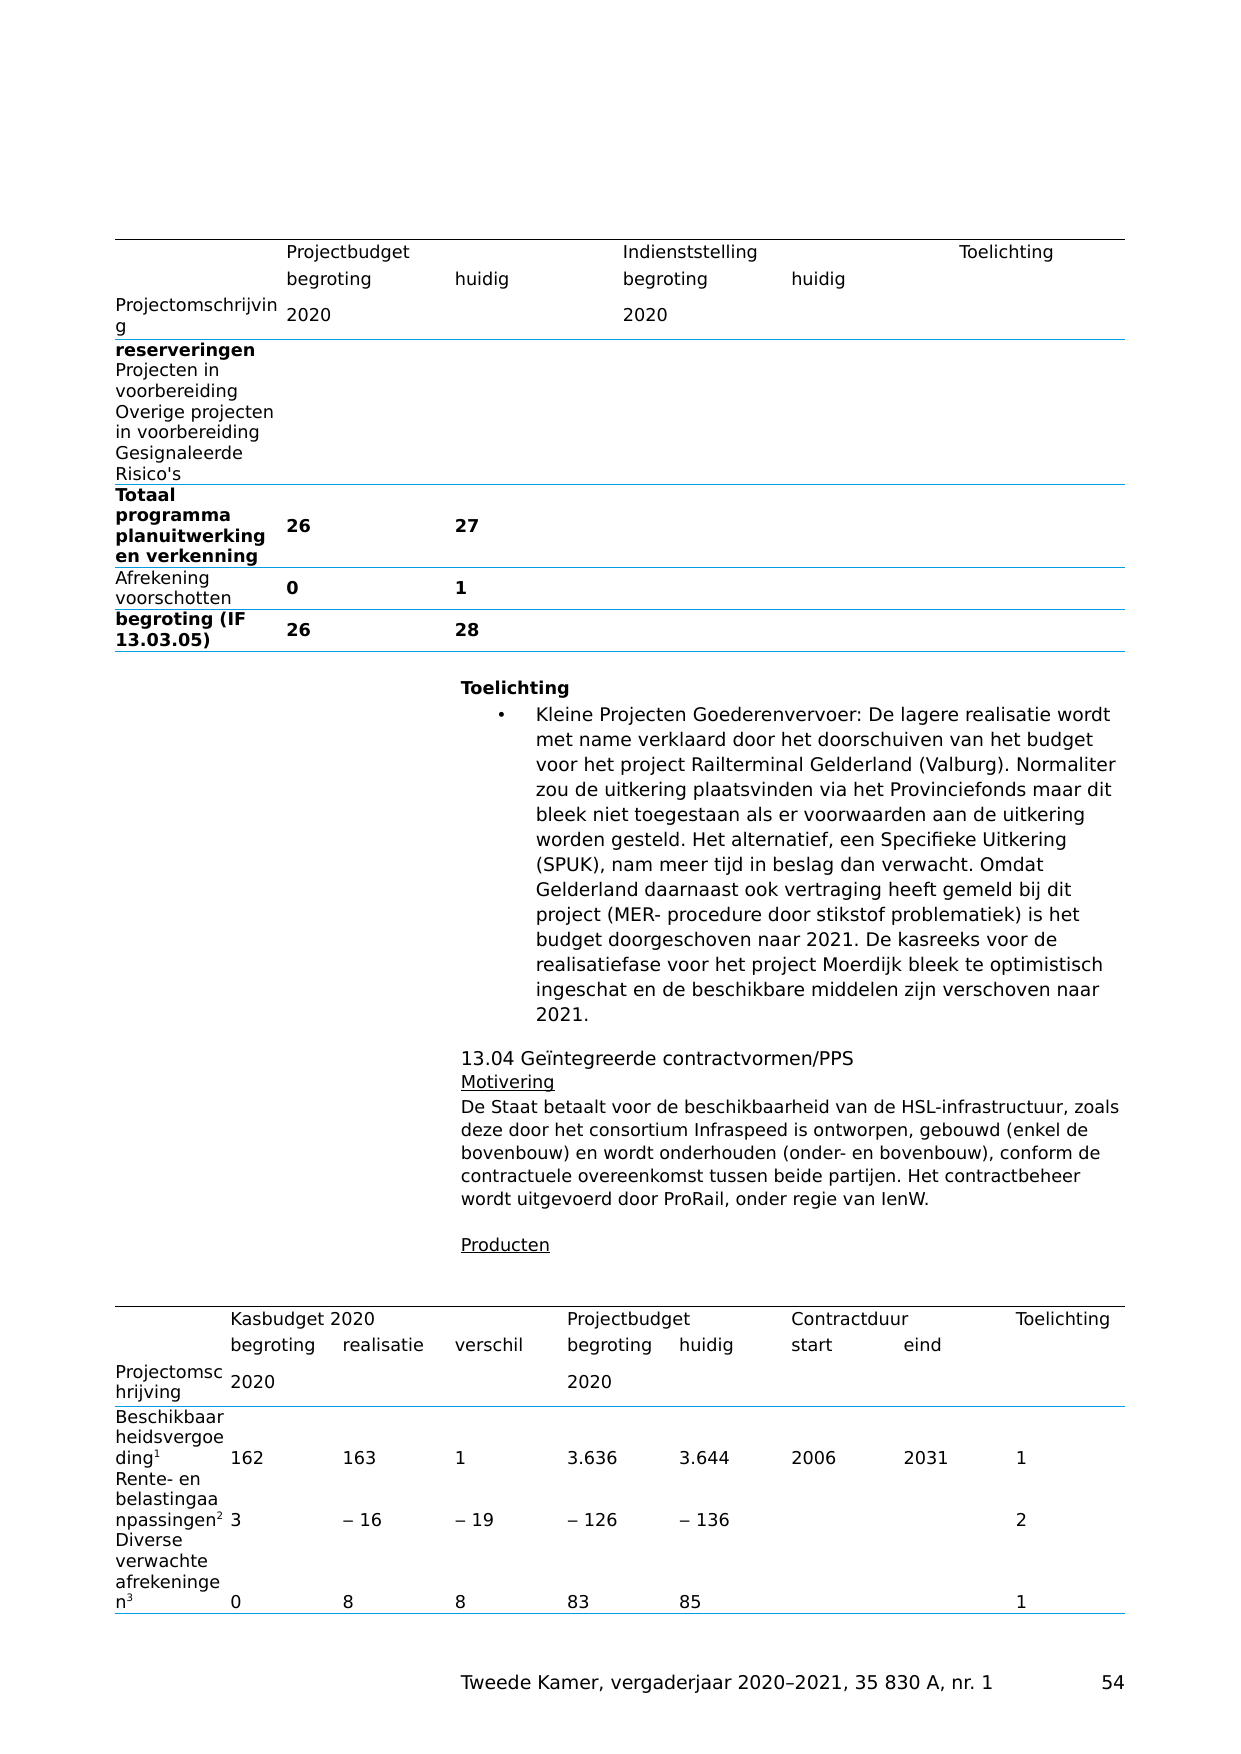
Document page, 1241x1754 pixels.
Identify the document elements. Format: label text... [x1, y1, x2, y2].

text Toelichting [461, 676, 1125, 699]
table_cell 3.636 [564, 1407, 676, 1468]
table_cell 8 [340, 1530, 452, 1613]
table_cell begroting [564, 1333, 676, 1359]
table_cell 1 [452, 568, 620, 609]
table_cell 83 [564, 1530, 676, 1613]
table_cell huidig [452, 266, 620, 292]
table_cell start [788, 1333, 900, 1359]
list Kleine Projecten Goederenvervoer: De lagere realisatie wordt met name verklaard door het doorschuiven van het budget voor het project Railterminal Gelderland (Valburg). Normaliter zou de uitkering plaatsvinden via het Provinciefonds maar dit bleek niet toegestaan als er voorwaarden aan de uitkering worden gesteld. Het alternatief, een Specifieke Uitkering (SPUK), nam meer tijd in beslag dan verwacht. Omdat Gelderland daarnaast ook vertraging heeft gemeld bij dit project (MER- procedure door stikstof problematiek) is het budget doorgeschoven naar 2021. De kasreeks voor de realisatiefase voor het project Moerdijk bleek te optimistisch ingeschat en de beschikbare middelen zijn verschoven naar 2021. [498, 701, 1125, 1026]
table_cell [788, 292, 956, 339]
table_header Tabel 23 Projectoverzicht behorende bij 13.04: Geïntegreerde contractvormen/PPS Spoorwegennet (bedragen x € 1 miljoen) [115, 1258, 1125, 1306]
table_header Tabel 22 Projectoverzicht behorende bij 13.03.05: Verkenningen en planuitwerkingen Spoorwegen goederenvervoer (bedragen x € 1 miljoen) [115, 191, 1125, 239]
table_cell [956, 360, 1125, 402]
table_cell [620, 402, 788, 443]
table_cell verschil [452, 1333, 564, 1359]
table_cell [788, 610, 956, 651]
table_cell [620, 340, 788, 360]
table_cell [788, 568, 956, 609]
table_cell [956, 340, 1125, 360]
table_cell [788, 1530, 900, 1613]
table_cell Toelichting [1013, 1307, 1125, 1332]
table_cell [900, 1530, 1013, 1613]
table_cell [788, 1359, 900, 1406]
table_cell 2031 [900, 1407, 1013, 1468]
text Motivering [461, 1070, 1125, 1093]
table_cell [620, 443, 788, 484]
table_cell 26 [283, 610, 452, 651]
table_cell [956, 266, 1125, 292]
table_cell Contractduur [788, 1307, 1013, 1332]
table_cell 1 [452, 1407, 564, 1468]
text Producten [461, 1233, 1125, 1256]
table_cell eind [900, 1333, 1013, 1359]
table_cell [1013, 1333, 1125, 1359]
table_cell 2020 [620, 292, 788, 339]
table_cell [452, 360, 620, 402]
table_cell [788, 443, 956, 484]
table_cell 0 [227, 1530, 339, 1613]
table_cell [900, 1469, 1013, 1530]
table_cell 1 [1013, 1530, 1125, 1613]
text De Staat betaalt voor de beschikbaarheid van de HSL-infrastructuur, zoals deze door het consortium Infraspeed is ontworpen, gebouwd (enkel de bovenbouw) en wordt onderhouden (onder- en bovenbouw), conform de contractuele overeenkomst tussen beide partijen. Het contractbeheer wordt uitgevoerd door ProRail, onder regie van IenW. [461, 1095, 1125, 1210]
table_cell huidig [676, 1333, 788, 1359]
table_cell 8 [452, 1530, 564, 1613]
table_cell [452, 402, 620, 443]
table_cell [115, 266, 283, 292]
table_cell [620, 485, 788, 567]
table_cell [900, 1359, 1013, 1406]
table_cell ‒ 16 [340, 1469, 452, 1530]
table_cell ‒ 126 [564, 1469, 676, 1530]
table_cell [956, 443, 1125, 484]
table_cell reserveringen [115, 340, 283, 360]
title 13.04 Geïntegreerde contractvormen/PPS [461, 1048, 1125, 1070]
table_cell Indienststelling [620, 240, 956, 266]
table_cell [788, 340, 956, 360]
table_cell 2020 [283, 292, 452, 339]
table_cell 3.644 [676, 1407, 788, 1468]
table_cell Afrekening voorschotten [115, 568, 283, 609]
table_cell Projecten in voorbereiding [115, 360, 283, 402]
table_cell [452, 443, 620, 484]
table_cell Projectomschrijving [115, 292, 283, 339]
table_cell Projectbudget [283, 240, 620, 266]
table_cell [1013, 1359, 1125, 1406]
table_cell [283, 402, 452, 443]
table_cell [115, 240, 283, 266]
table_cell [620, 610, 788, 651]
table_cell 28 [452, 610, 620, 651]
table_cell ‒ 136 [676, 1469, 788, 1530]
table_cell begroting [620, 266, 788, 292]
table_cell begroting (IF 13.03.05) [115, 610, 283, 651]
table_cell [956, 485, 1125, 567]
table_cell [956, 292, 1125, 339]
table_cell 2020 [227, 1359, 339, 1406]
table_cell [956, 610, 1125, 651]
table_cell Diverse verwachte afrekeningen3 [115, 1530, 227, 1613]
table_cell 2020 [564, 1359, 676, 1406]
table_cell [452, 1359, 564, 1406]
table_cell Projectomschrijving [115, 1359, 227, 1406]
table_cell [788, 402, 956, 443]
table_cell [788, 485, 956, 567]
table_cell Projectbudget [564, 1307, 788, 1332]
table_cell [788, 1469, 900, 1530]
table_cell 162 [227, 1407, 339, 1468]
table_cell realisatie [340, 1333, 452, 1359]
table_cell Rente- en belastingaanpassingen2 [115, 1469, 227, 1530]
table_cell [283, 360, 452, 402]
table_cell 163 [340, 1407, 452, 1468]
table_cell [452, 292, 620, 339]
table_cell huidig [788, 266, 956, 292]
table_cell [115, 1307, 227, 1332]
table_cell 0 [283, 568, 452, 609]
table_cell [452, 340, 620, 360]
table_cell [283, 443, 452, 484]
table_cell [956, 402, 1125, 443]
table_cell [620, 568, 788, 609]
table_cell 1 [1013, 1407, 1125, 1468]
table_cell [620, 360, 788, 402]
table_cell Gesignaleerde Risico's [115, 443, 283, 484]
table_cell [956, 568, 1125, 609]
table_cell Beschikbaarheidsvergoeding1 [115, 1407, 227, 1468]
table_cell 3 [227, 1469, 339, 1530]
table_cell [788, 360, 956, 402]
table_cell 26 [283, 485, 452, 567]
table_cell begroting [283, 266, 452, 292]
table_cell [340, 1359, 452, 1406]
table_cell Overige projecten in voorbereiding [115, 402, 283, 443]
table_cell 27 [452, 485, 620, 567]
table_cell 2 [1013, 1469, 1125, 1530]
table_cell Totaal programma planuitwerking en verkenning [115, 485, 283, 567]
table_cell Kasbudget 2020 [227, 1307, 564, 1332]
table_cell [676, 1359, 788, 1406]
table_cell 2006 [788, 1407, 900, 1468]
table_cell ‒ 19 [452, 1469, 564, 1530]
table_cell Toelichting [956, 240, 1125, 266]
table_cell [115, 1333, 227, 1359]
table_cell [283, 340, 452, 360]
table_cell 85 [676, 1530, 788, 1613]
table_cell begroting [227, 1333, 339, 1359]
